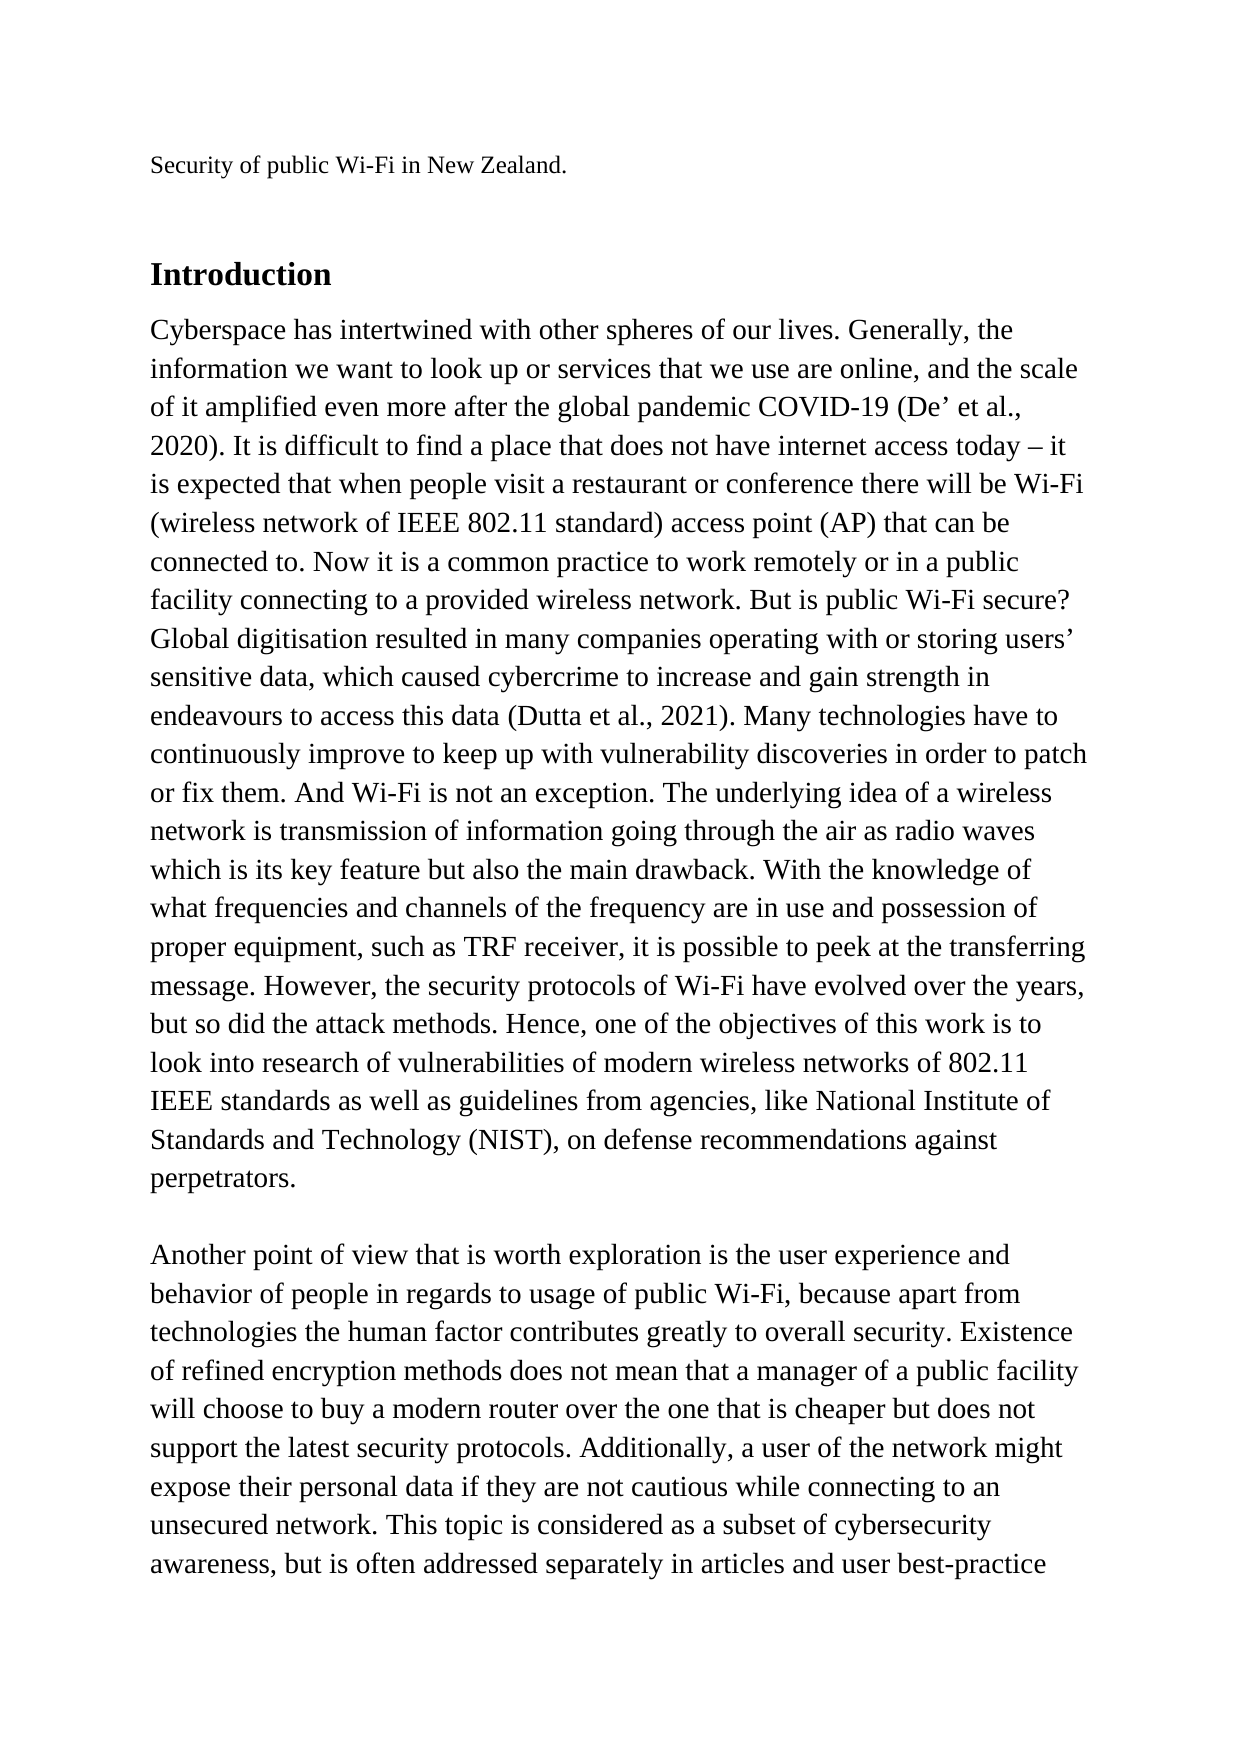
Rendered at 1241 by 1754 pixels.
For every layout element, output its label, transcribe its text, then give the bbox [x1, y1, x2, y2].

text Another point of view that is worth exploration is the user experience and behavior of people in regards to usage of public Wi-Fi, because apart from technologies the human factor contributes greatly to overall security. Existence of refined encryption methods does not mean that a manager of a public facility will choose to buy a modern router over the one that is cheaper but does not support the latest security protocols. Additionally, a user of the network might expose their personal data if they are not cautious while connecting to an unsecured network. This topic is considered as a subset of cybersecurity awareness, but is often addressed separately in articles and user best-practice [150, 1237, 1091, 1579]
text Global digitisation resulted in many companies operating with or storing users’ sensitive data, which caused cybercrime to increase and gain strength in endeavours to access this data (Dutta et al., 2021). Many technologies have to continuously improve to keep up with vulnerability discoveries in order to patch or fix them. And Wi-Fi is not an exception. The underlying idea of a wireless network is transmission of information going through the air as radio waves which is its key feature but also the main drawback. With the knowledge of what frequencies and channels of the frequency are in use and possession of proper equipment, such as TRF receiver, it is possible to peek at the transferring message. However, the security protocols of Wi-Fi have evolved over the years, but so did the attack methods. Hence, one of the objectives of this work is to look into research of vulnerabilities of modern wireless networks of 802.11 IEEE standards as well as guidelines from agencies, like National Institute of Standards and Technology (NIST), on defense recommendations against perpetrators. [150, 621, 1091, 1194]
text Cyberspace has intertwined with other spheres of our lives. Generally, the information we want to look up or services that we use are online, and the scale of it amplified even more after the global pandemic COVID-19 (De’ et al., 2020). It is difficult to find a place that does not have internet access today – it is expected that when people visit a restaurant or conference there will be Wi-Fi (wireless network of IEEE 802.11 standard) access point (AP) that can be connected to. Now it is a common practice to work remotely or in a public facility connecting to a provided wireless network. But is public Wi-Fi secure? [150, 312, 1091, 616]
subtitle Introduction [150, 254, 1091, 292]
